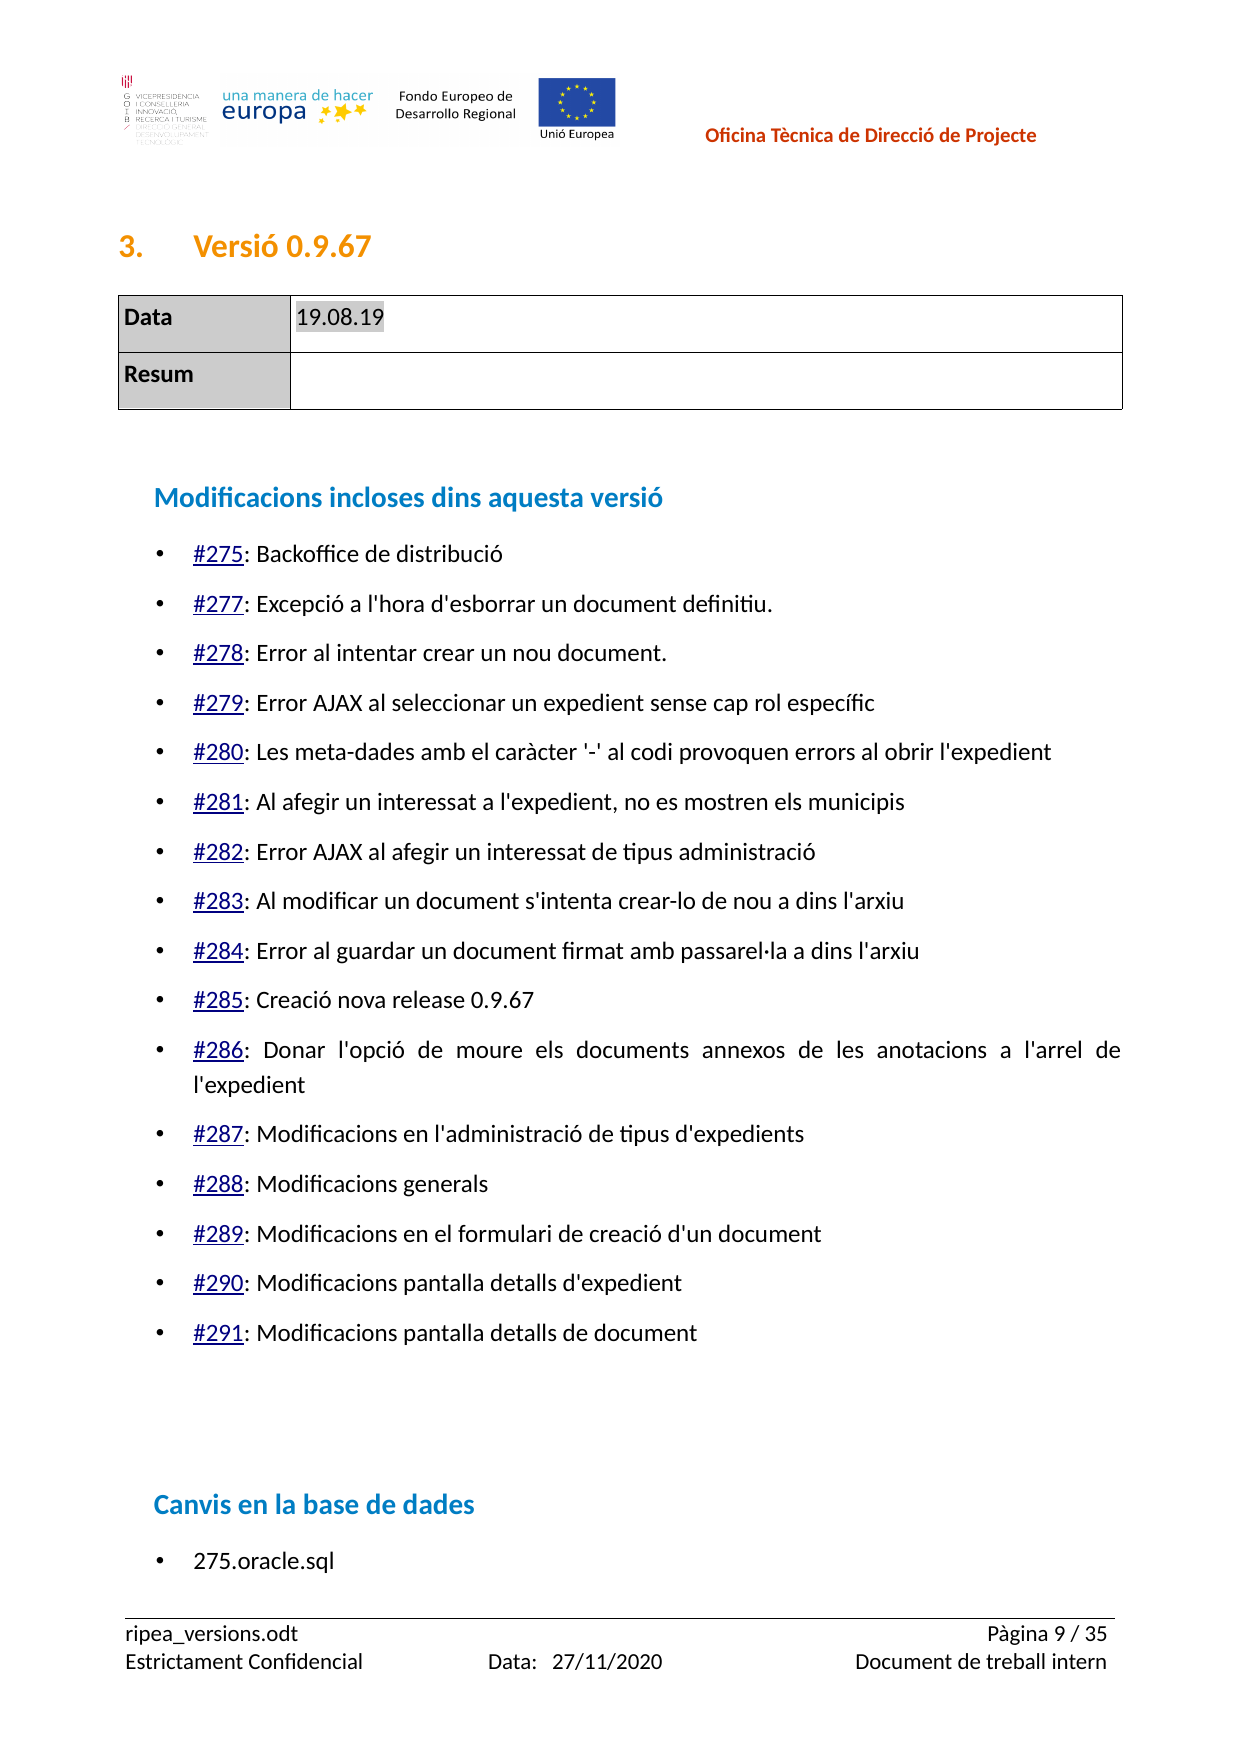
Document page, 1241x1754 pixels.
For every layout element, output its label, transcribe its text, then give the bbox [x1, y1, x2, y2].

list #291: Modificacions pantalla detalls de document [156, 1317, 1122, 1347]
list #288: Modificacions generals [156, 1168, 1122, 1199]
list #283: Al modificar un document s'intenta crear-lo de nou a dins l'arxiu [156, 885, 1122, 916]
list #282: Error AJAX al afegir un interessat de tipus administració [156, 836, 1122, 866]
list #286: Donar l'opció de moure els documents annexos de les anotacions a l'arrel de l'expedient [156, 1034, 1122, 1099]
list #287: Modificacions en l'administració de tipus d'expedients [156, 1118, 1122, 1149]
table_cell Resum [119, 353, 290, 408]
list #275: Backoffice de distribució [156, 538, 1122, 569]
picture [219, 73, 621, 147]
list #284: Error al guardar un document firmat amb passarel·la a dins l'arxiu [156, 935, 1122, 965]
list #278: Error al intentar crear un nou document. [156, 637, 1122, 668]
list 275.oracle.sql [156, 1546, 1122, 1576]
list #290: Modificacions pantalla detalls d'expedient [156, 1267, 1122, 1298]
subtitle Modificacions incloses dins aquesta versió [153, 479, 1122, 514]
list #289: Modificacions en el formulari de creació d'un document [156, 1218, 1122, 1248]
list #281: Al afegir un interessat a l'expedient, no es mostren els municipis [156, 786, 1122, 817]
subtitle Versió 0.9.67 [118, 225, 1122, 266]
list #285: Creació nova release 0.9.67 [156, 984, 1122, 1015]
table_cell [291, 353, 1122, 408]
subtitle Canvis en la base de dades [153, 1486, 1122, 1522]
list #280: Les meta-dades amb el caràcter '-' al codi provoquen errors al obrir l'expedient [156, 736, 1122, 767]
picture [118, 73, 213, 147]
list #277: Excepció a l'hora d'esborrar un document definitiu. [156, 588, 1122, 618]
table_header 19.08.19 [291, 296, 1122, 352]
list #279: Error AJAX al seleccionar un expedient sense cap rol específic [156, 687, 1122, 717]
table_header Data [119, 296, 290, 352]
